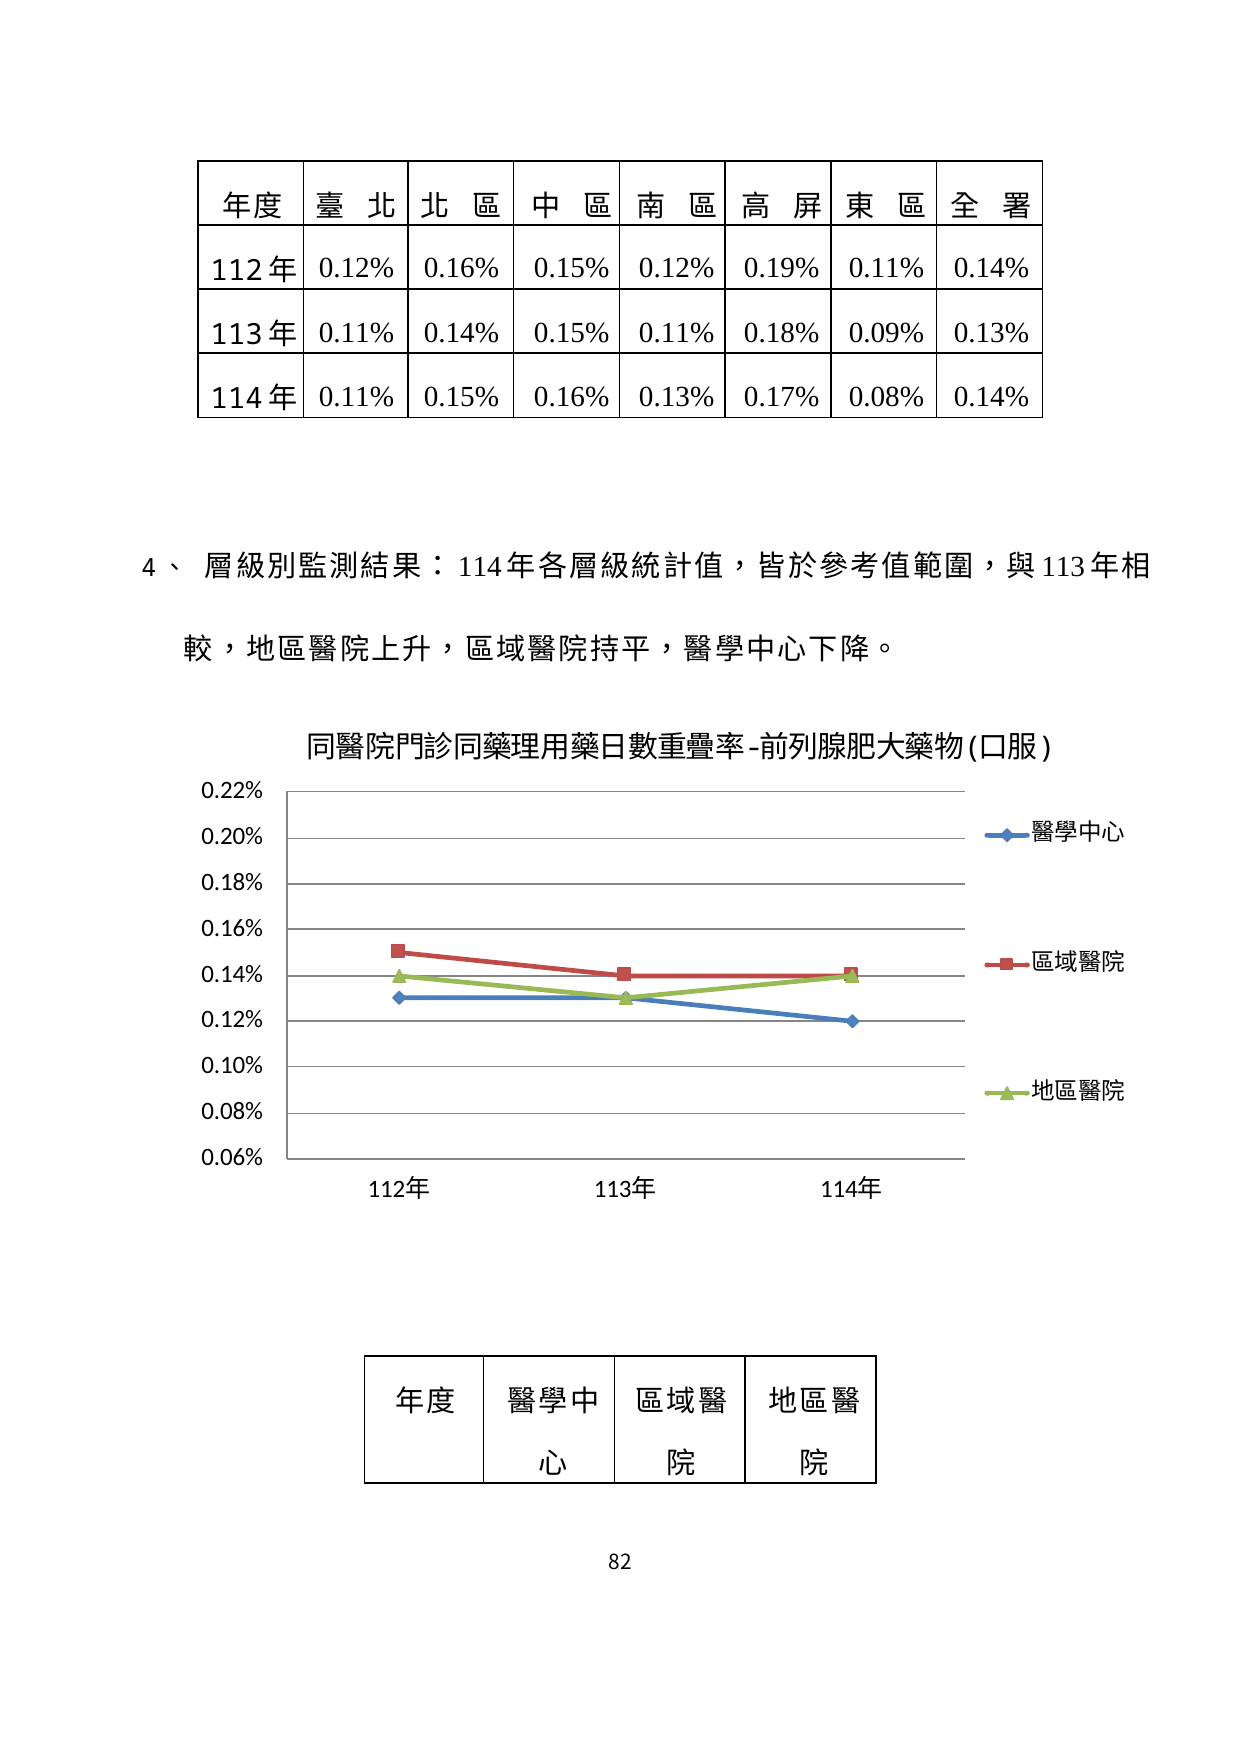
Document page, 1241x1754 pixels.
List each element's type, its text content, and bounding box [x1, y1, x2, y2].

table_cell 0.12% [304, 226, 407, 288]
table_cell 0.18% [726, 290, 830, 352]
table_cell 0.08% [832, 354, 936, 416]
table_header 地區醫院 [746, 1357, 875, 1482]
table_cell 0.12% [620, 226, 724, 288]
table_header 醫學中心 [484, 1357, 614, 1482]
table_cell 0.15% [514, 290, 619, 352]
table_header 東 區 [832, 162, 936, 224]
table_cell 0.11% [620, 290, 724, 352]
table_header 高 屏 [726, 162, 830, 224]
table_cell 0.17% [726, 354, 830, 416]
table_cell 114年 [199, 354, 303, 416]
table_header 區域醫院 [615, 1357, 744, 1482]
table_header 南 區 [620, 162, 724, 224]
table_cell 0.13% [620, 354, 724, 416]
table_cell 0.16% [409, 226, 513, 288]
list 層級別監測結果：114年各層級統計值，皆於參考值範圍，與113年相較，地區醫院上升，區域醫院持平，醫學中心下降。 [139, 480, 1151, 668]
table_cell 0.09% [832, 290, 936, 352]
table_header 全 署 [937, 162, 1042, 224]
table_cell 0.13% [937, 290, 1042, 352]
table_cell 0.11% [304, 290, 407, 352]
table_header 年度 [365, 1357, 483, 1482]
table_cell 0.14% [937, 354, 1042, 416]
table_cell 0.14% [409, 290, 513, 352]
table_cell 0.15% [409, 354, 513, 416]
table_cell 0.11% [304, 354, 407, 416]
table_cell 0.11% [832, 226, 936, 288]
table_cell 0.14% [937, 226, 1042, 288]
table_cell 112年 [199, 226, 303, 288]
table_header 臺 北 [304, 162, 407, 224]
table_header 年度 [199, 162, 303, 224]
table_header 中 區 [514, 162, 619, 224]
table_header 北 區 [409, 162, 513, 224]
table_cell 0.15% [514, 226, 619, 288]
table_cell 0.16% [514, 354, 619, 416]
table_cell 0.19% [726, 226, 830, 288]
table_cell 113年 [199, 290, 303, 352]
